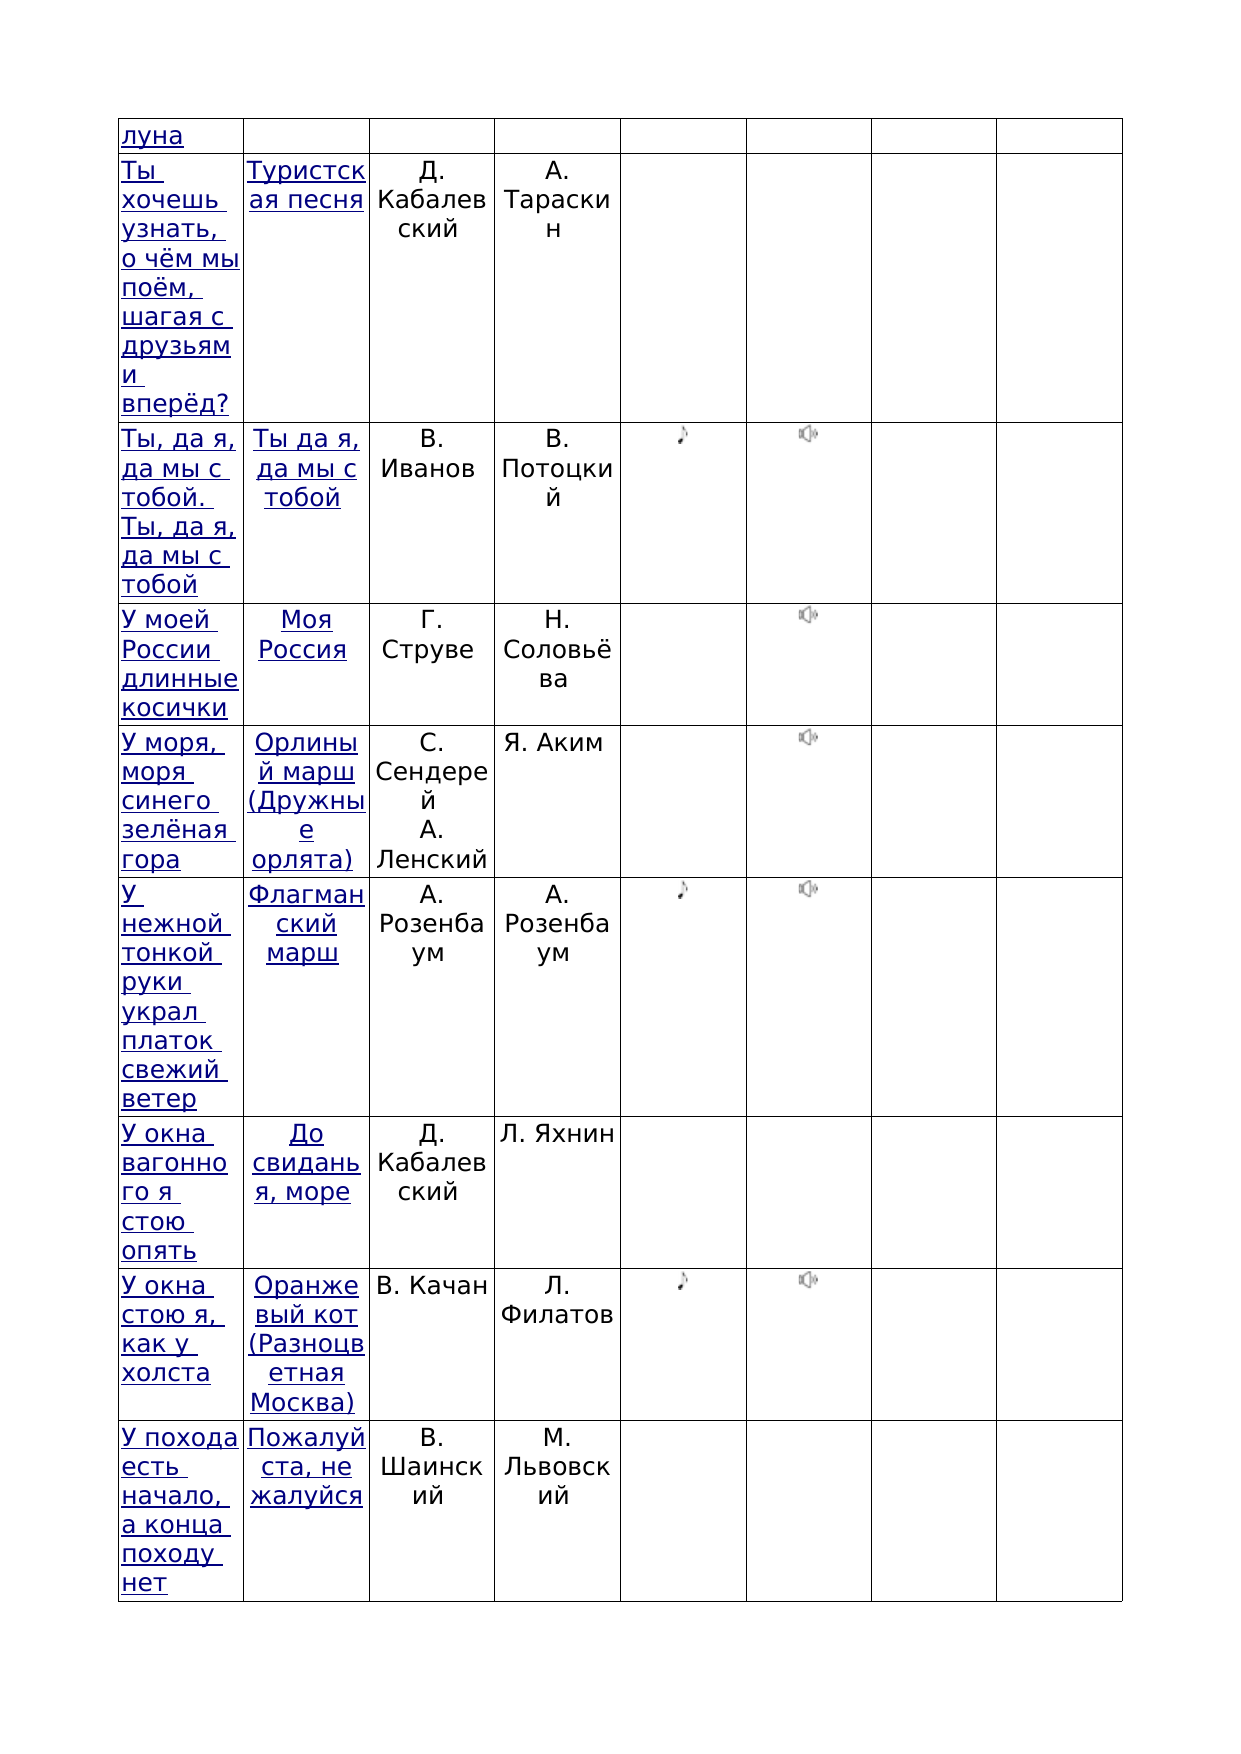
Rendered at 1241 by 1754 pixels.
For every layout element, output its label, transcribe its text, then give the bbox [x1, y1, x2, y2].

table_cell У окна вагонного я стою опять [119, 1117, 243, 1268]
table_cell [872, 119, 996, 153]
table_cell [621, 423, 746, 603]
table_cell [997, 1117, 1122, 1268]
table_cell У окна стою я, как у холста [119, 1269, 243, 1420]
table_cell Л. Филатов [495, 1269, 620, 1420]
table_cell С. Сендерей А. Ленский [370, 726, 494, 877]
table_cell А. Розенбаум [370, 878, 494, 1116]
table_cell [747, 154, 871, 422]
table_cell [621, 154, 746, 422]
table_cell В. Качан [370, 1269, 494, 1420]
table_cell До свиданья, море [244, 1117, 369, 1268]
picture [798, 880, 818, 899]
table_cell Ты, да я, да мы с тобой. Ты, да я, да мы с тобой [119, 423, 243, 603]
table_cell [747, 1421, 871, 1601]
table_cell [621, 726, 746, 877]
table_cell [997, 423, 1122, 603]
table_cell Я. Аким [495, 726, 620, 877]
table_cell У моей России длинные косички [119, 604, 243, 725]
table_cell [872, 423, 996, 603]
table_cell [621, 1421, 746, 1601]
picture [798, 728, 818, 747]
table_cell [872, 878, 996, 1116]
table_cell [244, 119, 369, 153]
table_cell Ты хочешь узнать, о чём мы поём, шагая с друзьями вперёд? [119, 154, 243, 422]
table_cell [872, 1117, 996, 1268]
table_cell Пожалуйста, не жалуйся [244, 1421, 369, 1601]
table_cell Моя Россия [244, 604, 369, 725]
table_cell [621, 119, 746, 153]
table_cell [997, 604, 1122, 725]
table_cell У нежной тонкой руки украл платок свежий ветер [119, 878, 243, 1116]
picture [678, 1271, 688, 1290]
table_cell [747, 726, 871, 877]
table_cell [872, 726, 996, 877]
table_cell [747, 1117, 871, 1268]
table_cell А. Тараскин [495, 154, 620, 422]
table_cell Д. Кабалевский [370, 154, 494, 422]
table_cell [997, 878, 1122, 1116]
table_cell [872, 1421, 996, 1601]
table_cell [747, 604, 871, 725]
table_cell [872, 604, 996, 725]
picture [678, 424, 688, 444]
table_cell [747, 878, 871, 1116]
table_cell Орлиный марш (Дружные орлята) [244, 726, 369, 877]
picture [798, 1271, 818, 1290]
table_cell [370, 119, 494, 153]
table_cell [997, 154, 1122, 422]
table_cell М. Львовский [495, 1421, 620, 1601]
picture [678, 880, 688, 899]
picture [798, 605, 818, 625]
table_cell А. Розенбаум [495, 878, 620, 1116]
table_cell [747, 119, 871, 153]
table_cell Г. Струве [370, 604, 494, 725]
table_cell [997, 119, 1122, 153]
table_cell Н. Соловьёва [495, 604, 620, 725]
table_cell Д. Кабалевский [370, 1117, 494, 1268]
table_cell В. Потоцкий [495, 423, 620, 603]
table_cell [747, 1269, 871, 1420]
table_cell [495, 119, 620, 153]
table_cell [621, 878, 746, 1116]
table_cell Флагманский марш [244, 878, 369, 1116]
table_cell [621, 604, 746, 725]
table_cell [872, 154, 996, 422]
table_cell [621, 1117, 746, 1268]
table_cell Туристская песня [244, 154, 369, 422]
table_cell луна [119, 119, 243, 153]
table_cell [997, 726, 1122, 877]
table_cell Оранжевый кот (Разноцветная Москва) [244, 1269, 369, 1420]
table_cell [997, 1269, 1122, 1420]
table_cell [997, 1421, 1122, 1601]
table_cell В. Иванов [370, 423, 494, 603]
table_cell [747, 423, 871, 603]
table_cell У моря, моря синего зелёная гора [119, 726, 243, 877]
table_cell [621, 1269, 746, 1420]
table_cell В. Шаинский [370, 1421, 494, 1601]
table_cell [872, 1269, 996, 1420]
table_cell Ты да я, да мы с тобой [244, 423, 369, 603]
picture [798, 424, 818, 444]
table_cell У похода есть начало, а конца походу нет [119, 1421, 243, 1601]
table_cell Л. Яхнин [495, 1117, 620, 1268]
